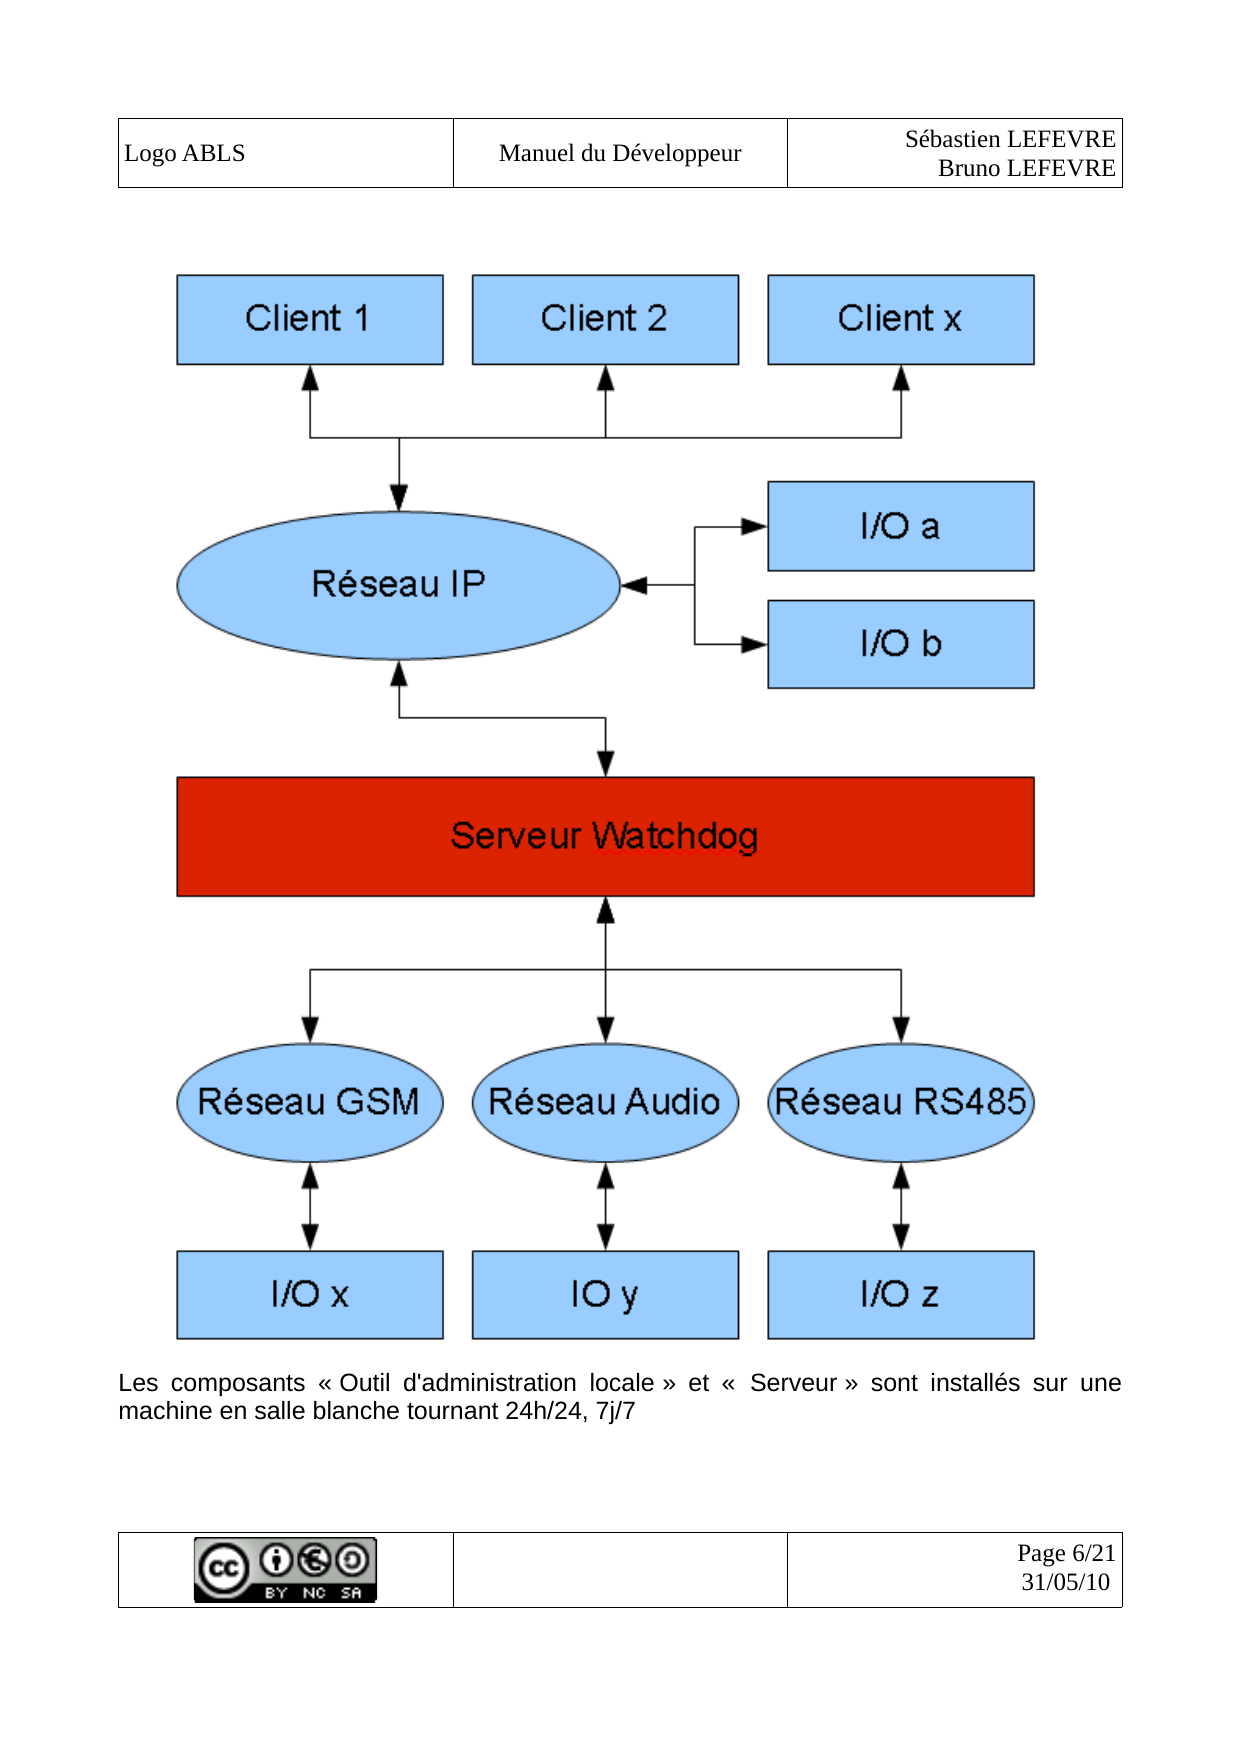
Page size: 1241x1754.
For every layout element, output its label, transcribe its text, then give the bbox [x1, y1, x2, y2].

text Les composants « Outil d'administration locale » et « Serveur » sont installés sur une machine en salle blanche tournant 24h/24, 7j/7 [118, 1368, 1122, 1425]
picture [147, 245, 1093, 1368]
picture [193, 1537, 378, 1603]
